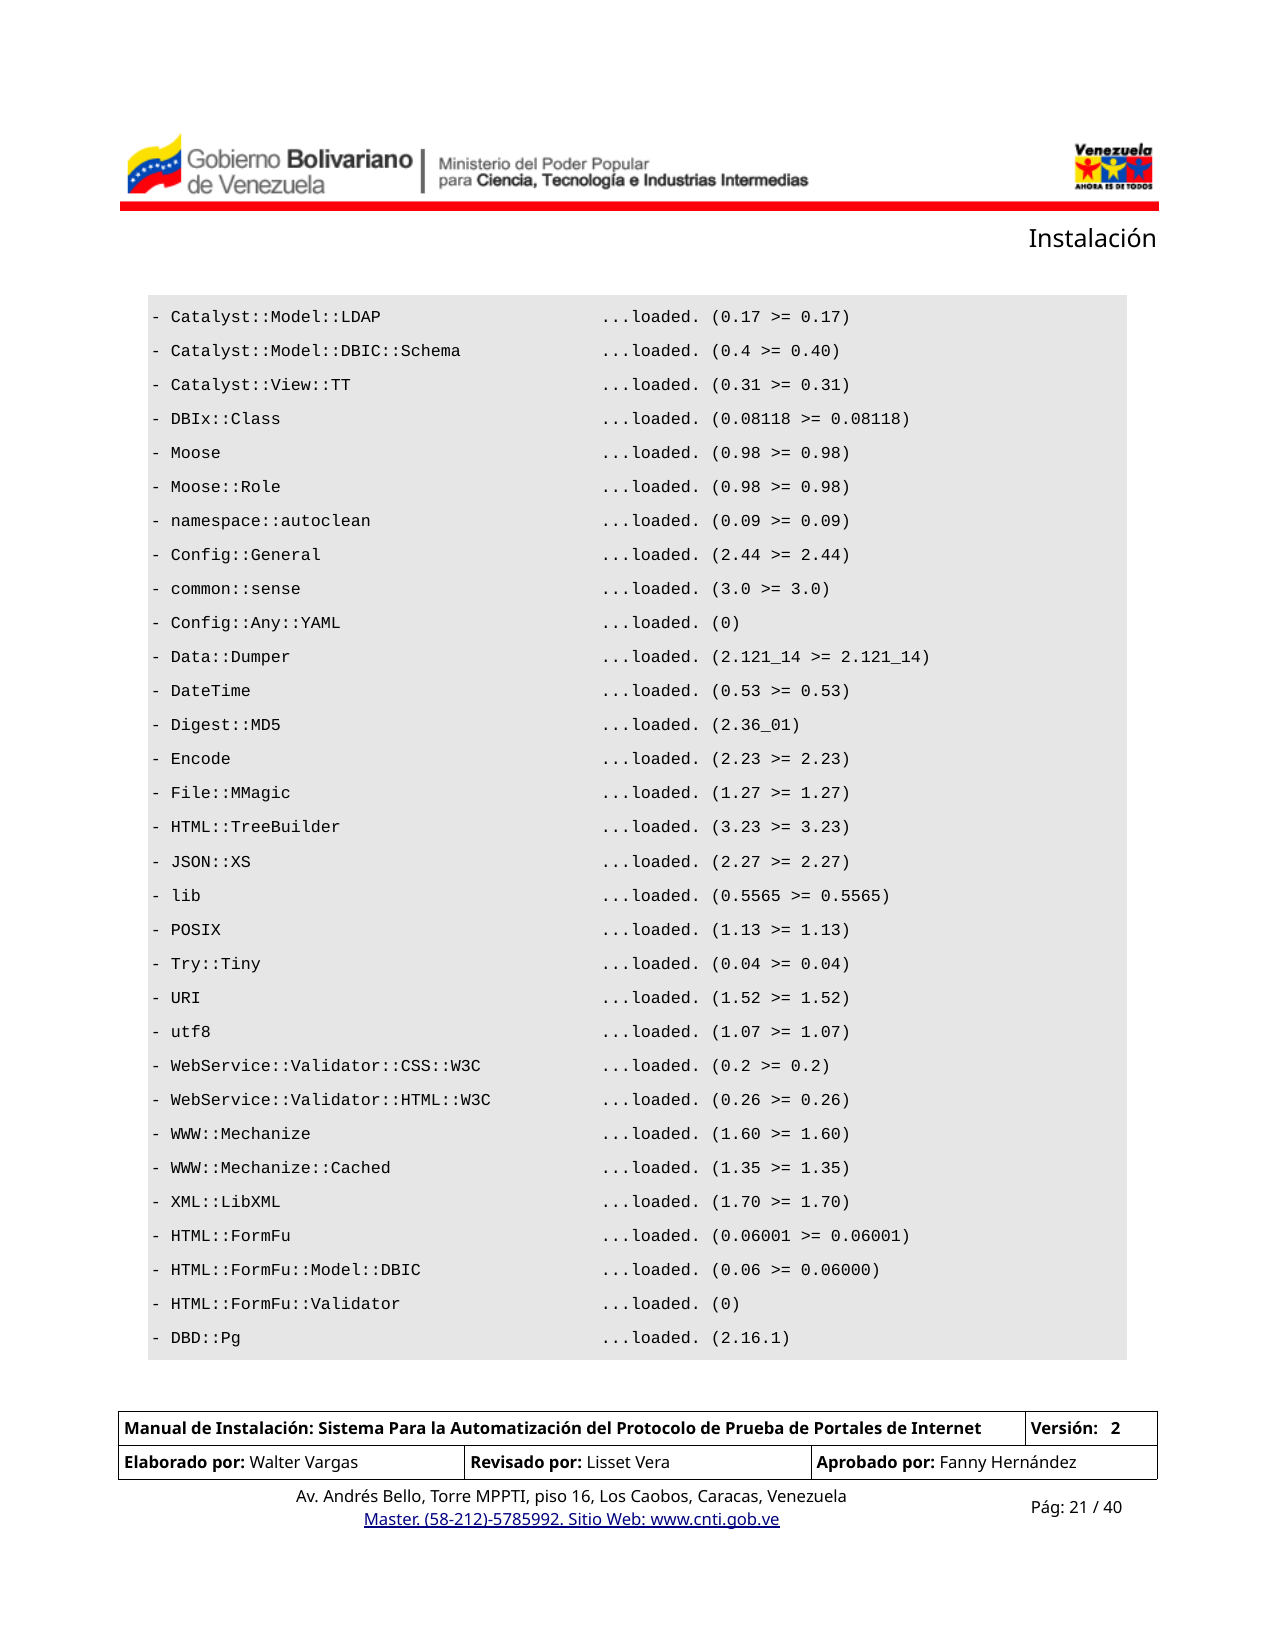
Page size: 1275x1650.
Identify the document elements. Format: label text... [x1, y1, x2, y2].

text - DBD::Pg ...loaded. (2.16.1) [148, 1315, 1127, 1352]
text - Catalyst::Model::DBIC::Schema ...loaded. (0.4 >= 0.40) [148, 327, 1127, 361]
text - utf8 ...loaded. (1.07 >= 1.07) [148, 1008, 1127, 1042]
text - Try::Tiny ...loaded. (0.04 >= 0.04) [148, 940, 1127, 974]
text - WebService::Validator::CSS::W3C ...loaded. (0.2 >= 0.2) [148, 1042, 1127, 1076]
text - Catalyst::Model::LDAP ...loaded. (0.17 >= 0.17) [148, 295, 1127, 327]
text - WWW::Mechanize::Cached ...loaded. (1.35 >= 1.35) [148, 1144, 1127, 1178]
text - Encode ...loaded. (2.23 >= 2.23) [148, 736, 1127, 770]
text - Config::General ...loaded. (2.44 >= 2.44) [148, 531, 1127, 565]
text - WebService::Validator::HTML::W3C ...loaded. (0.26 >= 0.26) [148, 1076, 1127, 1110]
text - namespace::autoclean ...loaded. (0.09 >= 0.09) [148, 497, 1127, 531]
text - HTML::FormFu::Model::DBIC ...loaded. (0.06 >= 0.06000) [148, 1247, 1127, 1281]
text - DBIx::Class ...loaded. (0.08118 >= 0.08118) [148, 395, 1127, 429]
text - JSON::XS ...loaded. (2.27 >= 2.27) [148, 838, 1127, 872]
text - Catalyst::View::TT ...loaded. (0.31 >= 0.31) [148, 361, 1127, 395]
text - lib ...loaded. (0.5565 >= 0.5565) [148, 872, 1127, 906]
text - URI ...loaded. (1.52 >= 1.52) [148, 974, 1127, 1008]
text - XML::LibXML ...loaded. (1.70 >= 1.70) [148, 1178, 1127, 1213]
text - Data::Dumper ...loaded. (2.121_14 >= 2.121_14) [148, 633, 1127, 668]
text - Moose ...loaded. (0.98 >= 0.98) [148, 429, 1127, 463]
text - Config::Any::YAML ...loaded. (0) [148, 599, 1127, 633]
text - POSIX ...loaded. (1.13 >= 1.13) [148, 906, 1127, 940]
text - WWW::Mechanize ...loaded. (1.60 >= 1.60) [148, 1110, 1127, 1144]
text - common::sense ...loaded. (3.0 >= 3.0) [148, 565, 1127, 599]
text - HTML::TreeBuilder ...loaded. (3.23 >= 3.23) [148, 804, 1127, 838]
text - HTML::FormFu ...loaded. (0.06001 >= 0.06001) [148, 1213, 1127, 1247]
picture [120, 125, 1159, 211]
text - Moose::Role ...loaded. (0.98 >= 0.98) [148, 463, 1127, 497]
text - Digest::MD5 ...loaded. (2.36_01) [148, 702, 1127, 736]
text - HTML::FormFu::Validator ...loaded. (0) [148, 1281, 1127, 1315]
text - File::MMagic ...loaded. (1.27 >= 1.27) [148, 770, 1127, 804]
text - DateTime ...loaded. (0.53 >= 0.53) [148, 668, 1127, 702]
